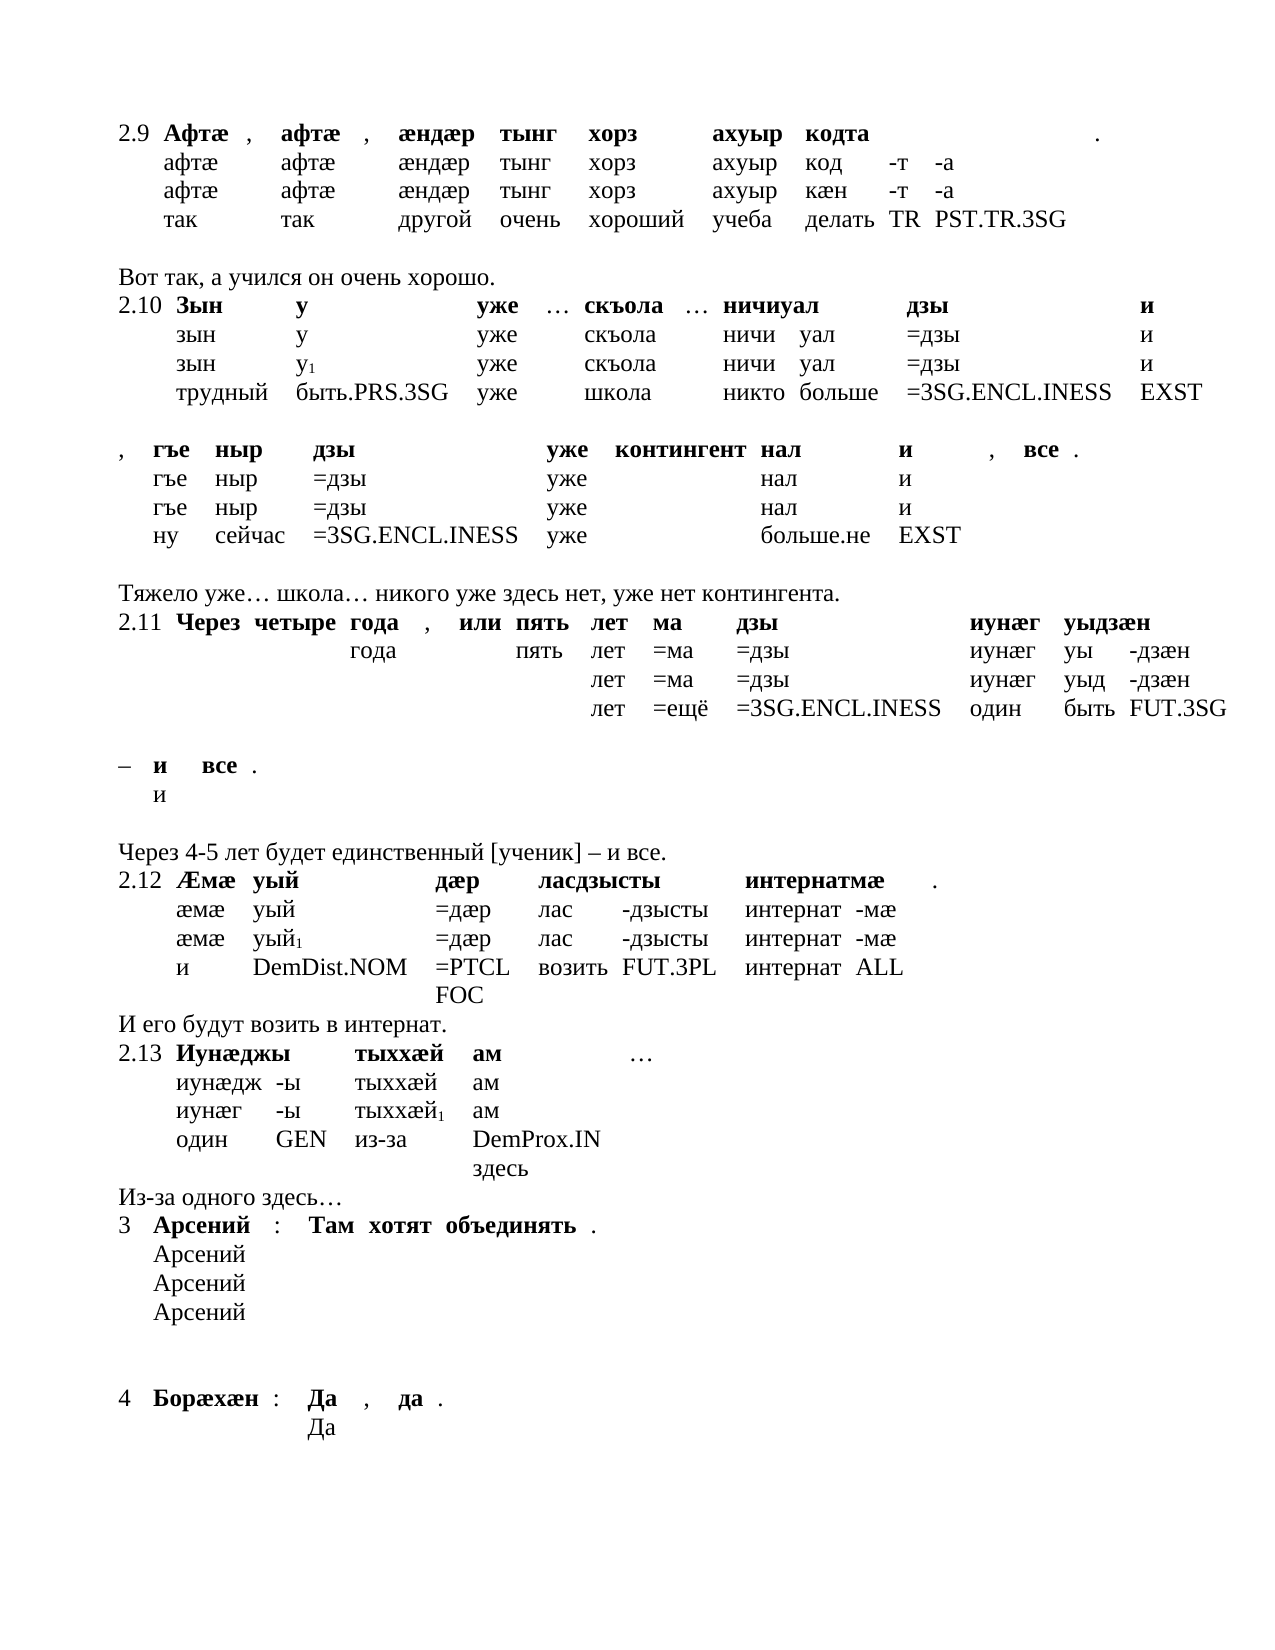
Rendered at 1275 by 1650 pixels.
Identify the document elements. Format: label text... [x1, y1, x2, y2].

text GEN [276, 1124, 327, 1153]
text ну [153, 521, 187, 549]
text хотят [368, 1211, 432, 1239]
text у [296, 319, 449, 348]
text уый1 [253, 923, 408, 952]
text =ма [653, 664, 708, 693]
text Борæхæн [153, 1383, 259, 1412]
text дзы [313, 434, 533, 463]
text уже [546, 434, 601, 463]
text уже [546, 492, 587, 521]
text дæр [435, 866, 524, 894]
text ам [472, 1067, 601, 1096]
text Тяжело уже… школа… никого уже здесь нет, уже нет контингента. [118, 578, 1249, 607]
text Там [308, 1211, 355, 1239]
text афтæ [281, 147, 336, 176]
text =3SG.ENCL.INESS [736, 693, 942, 722]
text интернат [745, 923, 842, 952]
text ALL [855, 952, 904, 981]
text =3SG.ENCL.INESS [906, 377, 1112, 406]
text Арсений [153, 1239, 246, 1268]
text скъола [584, 319, 656, 348]
text никто [723, 377, 785, 406]
text уал [799, 319, 879, 348]
text уыдзæн [1063, 607, 1241, 636]
text ахуыр [712, 118, 791, 147]
text афтæ [281, 176, 336, 204]
text -т [889, 176, 921, 204]
text æндæр [398, 118, 486, 147]
text Афтæ [163, 118, 232, 147]
text и [1140, 291, 1216, 319]
text æмæ [176, 894, 225, 923]
text лет [591, 636, 625, 664]
text =ма [653, 636, 708, 664]
text и [1140, 348, 1202, 377]
text лет [591, 607, 639, 636]
text иунæг [969, 607, 1050, 636]
text лас [538, 894, 608, 923]
text так [281, 204, 336, 233]
text . [1094, 118, 1115, 147]
text TR [889, 204, 921, 233]
text -а [934, 147, 1067, 176]
text И его будут возить в интернат. [118, 1009, 1249, 1038]
text тынг [499, 176, 561, 204]
text PST.TR.3SG [934, 204, 1067, 233]
text уже [477, 348, 518, 377]
text . [932, 866, 953, 894]
text -мæ [855, 894, 904, 923]
text -т [889, 147, 921, 176]
text и [898, 434, 975, 463]
text уал [799, 348, 879, 377]
text пять [516, 607, 577, 636]
text ам [472, 1096, 601, 1124]
text иунæг [969, 664, 1036, 693]
text иунæдж [176, 1067, 262, 1096]
text и [1140, 319, 1202, 348]
text : [273, 1211, 294, 1239]
text все [1023, 434, 1059, 463]
text 2.10 [118, 291, 162, 319]
text Из-за одного здесь… [118, 1182, 1249, 1211]
text тынг [499, 147, 561, 176]
text хорз [588, 118, 698, 147]
text года [350, 607, 410, 636]
text пять [516, 636, 563, 664]
text возить [538, 952, 608, 981]
text уы [1063, 636, 1115, 664]
text ласдзысты [538, 866, 731, 894]
text … [684, 291, 709, 319]
text у [296, 291, 463, 319]
text -дзысты [622, 923, 717, 952]
text тынг [499, 118, 574, 147]
text из-за [354, 1124, 445, 1153]
text уже [546, 463, 587, 492]
text Æмæ [176, 866, 239, 894]
text 2.12 [118, 866, 162, 894]
text Иунæджы [176, 1038, 341, 1067]
text =дзы [736, 664, 942, 693]
text нал [760, 463, 871, 492]
text æндæр [398, 147, 472, 176]
text , [246, 118, 267, 147]
text 2.11 [118, 607, 162, 636]
text тыххæй [354, 1038, 459, 1067]
text æндæр [398, 176, 472, 204]
text быть.PRS.3SG [296, 377, 449, 406]
text . [1073, 434, 1094, 463]
text ма [653, 607, 722, 636]
text =дæр [435, 923, 511, 952]
text =дзы [313, 463, 519, 492]
text так [163, 204, 218, 233]
text скъола [584, 291, 670, 319]
text и [153, 779, 174, 808]
text зын [176, 348, 268, 377]
text Арсений [153, 1297, 246, 1326]
text =дæр [435, 894, 511, 923]
text объединять [445, 1211, 577, 1239]
text лет [591, 693, 625, 722]
text хороший [588, 204, 684, 233]
text , [118, 434, 139, 463]
text ахуыр [712, 176, 777, 204]
text ныр [215, 492, 285, 521]
text уый [253, 894, 408, 923]
text уже [477, 291, 531, 319]
text . [251, 751, 272, 779]
text ам [472, 1038, 615, 1067]
text уыд [1063, 664, 1115, 693]
text ничи [723, 319, 785, 348]
text один [176, 1124, 262, 1153]
text очень [499, 204, 561, 233]
text -ы [276, 1067, 327, 1096]
text EXST [1140, 377, 1202, 406]
text зын [176, 319, 268, 348]
text =PTCL [435, 952, 511, 981]
text года [350, 636, 397, 664]
text уже [477, 377, 518, 406]
text DemProx.IN [472, 1124, 601, 1153]
text другой [398, 204, 472, 233]
text Арсений [153, 1268, 246, 1297]
text один [969, 693, 1036, 722]
text гъе [153, 492, 187, 521]
text дзы [736, 607, 956, 636]
text и [898, 492, 961, 521]
text =дзы [313, 492, 519, 521]
text ныр [215, 434, 299, 463]
text тыххæй1 [354, 1096, 445, 1124]
text нал [760, 434, 884, 463]
text здесь [472, 1153, 615, 1182]
text ныр [215, 463, 285, 492]
text FUT.3PL [622, 952, 717, 981]
text тыххæй [354, 1067, 445, 1096]
text афтæ [163, 176, 218, 204]
text . [590, 1211, 611, 1239]
text быть [1063, 693, 1115, 722]
text , [363, 1383, 384, 1412]
text æмæ [176, 923, 225, 952]
text – [118, 751, 139, 779]
text учеба [712, 204, 777, 233]
text Через 4-5 лет будет единственный [ученик] – и все. [118, 837, 1249, 866]
text кодта [805, 118, 1080, 147]
text уый [253, 866, 421, 894]
text хорз [588, 176, 684, 204]
text школа [584, 377, 656, 406]
text интернатмæ [745, 866, 918, 894]
text 4 [118, 1383, 139, 1412]
text и [153, 751, 188, 779]
text =дзы [906, 319, 1112, 348]
text =дзы [736, 636, 942, 664]
text … [545, 291, 570, 319]
text 3 [118, 1211, 139, 1239]
text Зын [176, 291, 282, 319]
text =ещё [653, 693, 708, 722]
text -ы [276, 1096, 327, 1124]
text уже [546, 521, 587, 549]
text уже [477, 319, 518, 348]
text , [988, 434, 1009, 463]
text четыре [254, 607, 336, 636]
text , [363, 118, 384, 147]
text контингент [615, 434, 747, 463]
text интернат [745, 952, 842, 981]
text делать [805, 204, 875, 233]
text -дзæн [1129, 636, 1227, 664]
text афтæ [163, 147, 218, 176]
text : [273, 1383, 294, 1412]
text -а [934, 176, 1067, 204]
text =3SG.ENCL.INESS [313, 521, 519, 549]
text лас [538, 923, 608, 952]
text лет [591, 664, 625, 693]
text больше.не [760, 521, 871, 549]
text сейчас [215, 521, 285, 549]
text хорз [588, 147, 684, 176]
text трудный [176, 377, 268, 406]
text … [628, 1038, 654, 1067]
text интернат [745, 894, 842, 923]
text иунæг [176, 1096, 262, 1124]
text Арсений [153, 1211, 260, 1239]
text FUT.3SG [1129, 693, 1227, 722]
text все [202, 751, 237, 779]
text код [805, 147, 875, 176]
text =дзы [906, 348, 1112, 377]
text Вот так, а учился он очень хорошо. [118, 262, 1249, 291]
text гъе [153, 434, 201, 463]
text EXST [898, 521, 961, 549]
text и [898, 463, 961, 492]
text да [398, 1383, 423, 1412]
text гъе [153, 463, 187, 492]
text нал [760, 492, 871, 521]
text -дзысты [622, 894, 717, 923]
text Через [176, 607, 240, 636]
text больше [799, 377, 879, 406]
text или [459, 607, 502, 636]
text -мæ [855, 923, 904, 952]
text . [437, 1383, 458, 1412]
text FOC [435, 981, 524, 1009]
text иунæг [969, 636, 1036, 664]
text афтæ [281, 118, 349, 147]
text 2.9 [118, 118, 149, 147]
text DemDist.NOM [253, 952, 408, 981]
text ничи [723, 348, 785, 377]
text и [176, 952, 225, 981]
text Да [307, 1383, 349, 1412]
text Да [307, 1412, 336, 1441]
text ахуыр [712, 147, 777, 176]
text -дзæн [1129, 664, 1227, 693]
text у1 [296, 348, 449, 377]
text 2.13 [118, 1038, 162, 1067]
text кæн [805, 176, 875, 204]
text ничиуал [723, 291, 893, 319]
text скъола [584, 348, 656, 377]
text , [424, 607, 445, 636]
text дзы [906, 291, 1126, 319]
